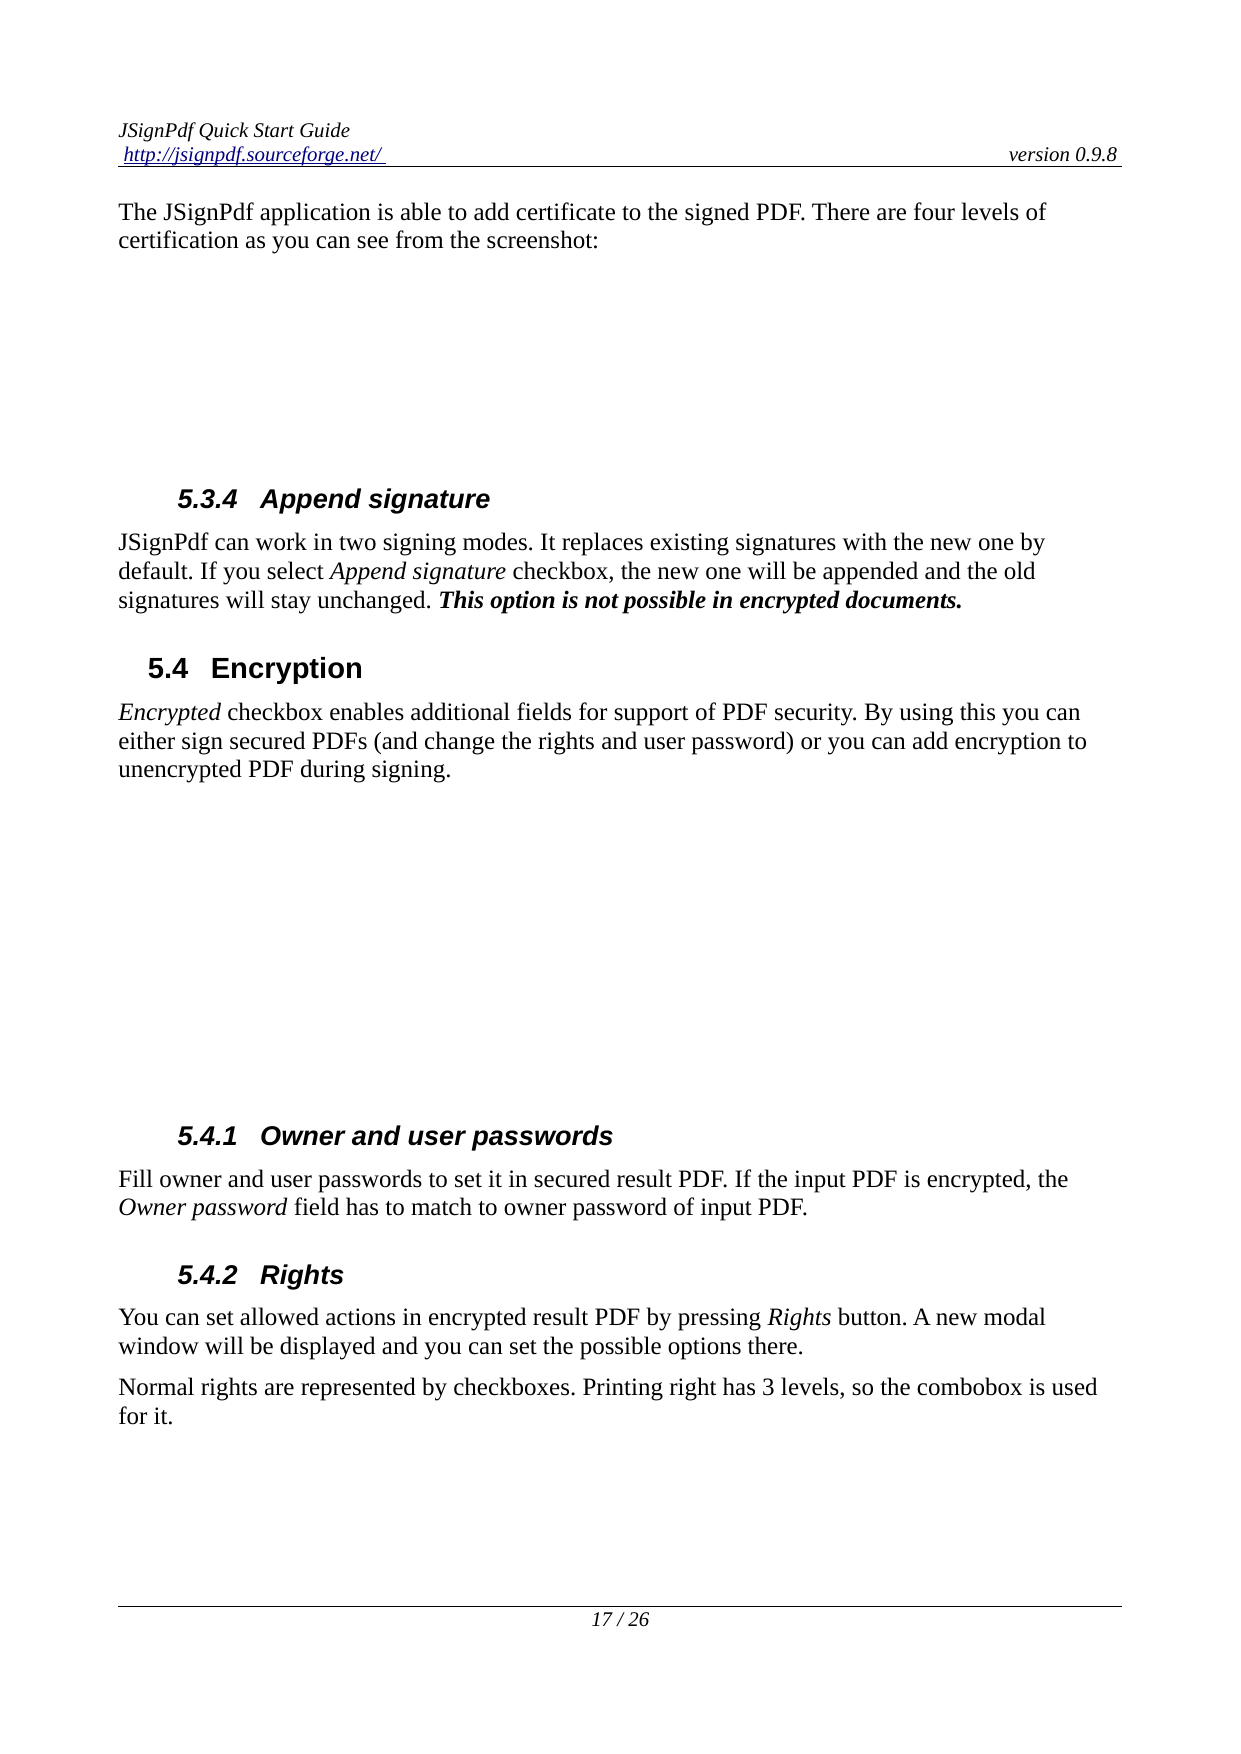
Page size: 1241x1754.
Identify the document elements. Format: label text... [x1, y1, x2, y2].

subtitle Owner and user passwords [177, 1120, 1122, 1151]
subtitle Encryption [148, 651, 1116, 684]
subtitle Append signature [177, 292, 1122, 515]
text Encrypted checkbox enables additional fields for support of PDF security. By using this you can either sign secured PDFs (and change the rights and user password) or you can add encryption to unencrypted PDF during signing. [118, 697, 1122, 783]
text You can set allowed actions in encrypted result PDF by pressing Rights button. A new modal window will be displayed and you can set the possible options there. [118, 1302, 1122, 1360]
text Fill owner and user passwords to set it in secured result PDF. If the input PDF is encrypted, the Owner password field has to match to owner password of input PDF. [118, 1164, 1122, 1221]
text Normal rights are represented by checkboxes. Printing right has 3 levels, so the combobox is used for it. [118, 1372, 1122, 1430]
text The JSignPdf application is able to add certificate to the signed PDF. There are four levels of certification as you can see from the screenshot: [118, 197, 1122, 254]
text JSignPdf can work in two signing modes. It replaces existing signatures with the new one by default. If you select Append signature checkbox, the new one will be appended and the old signatures will stay unchanged. This option is not possible in encrypted documents. [118, 527, 1122, 613]
subtitle Rights [177, 1259, 1122, 1290]
